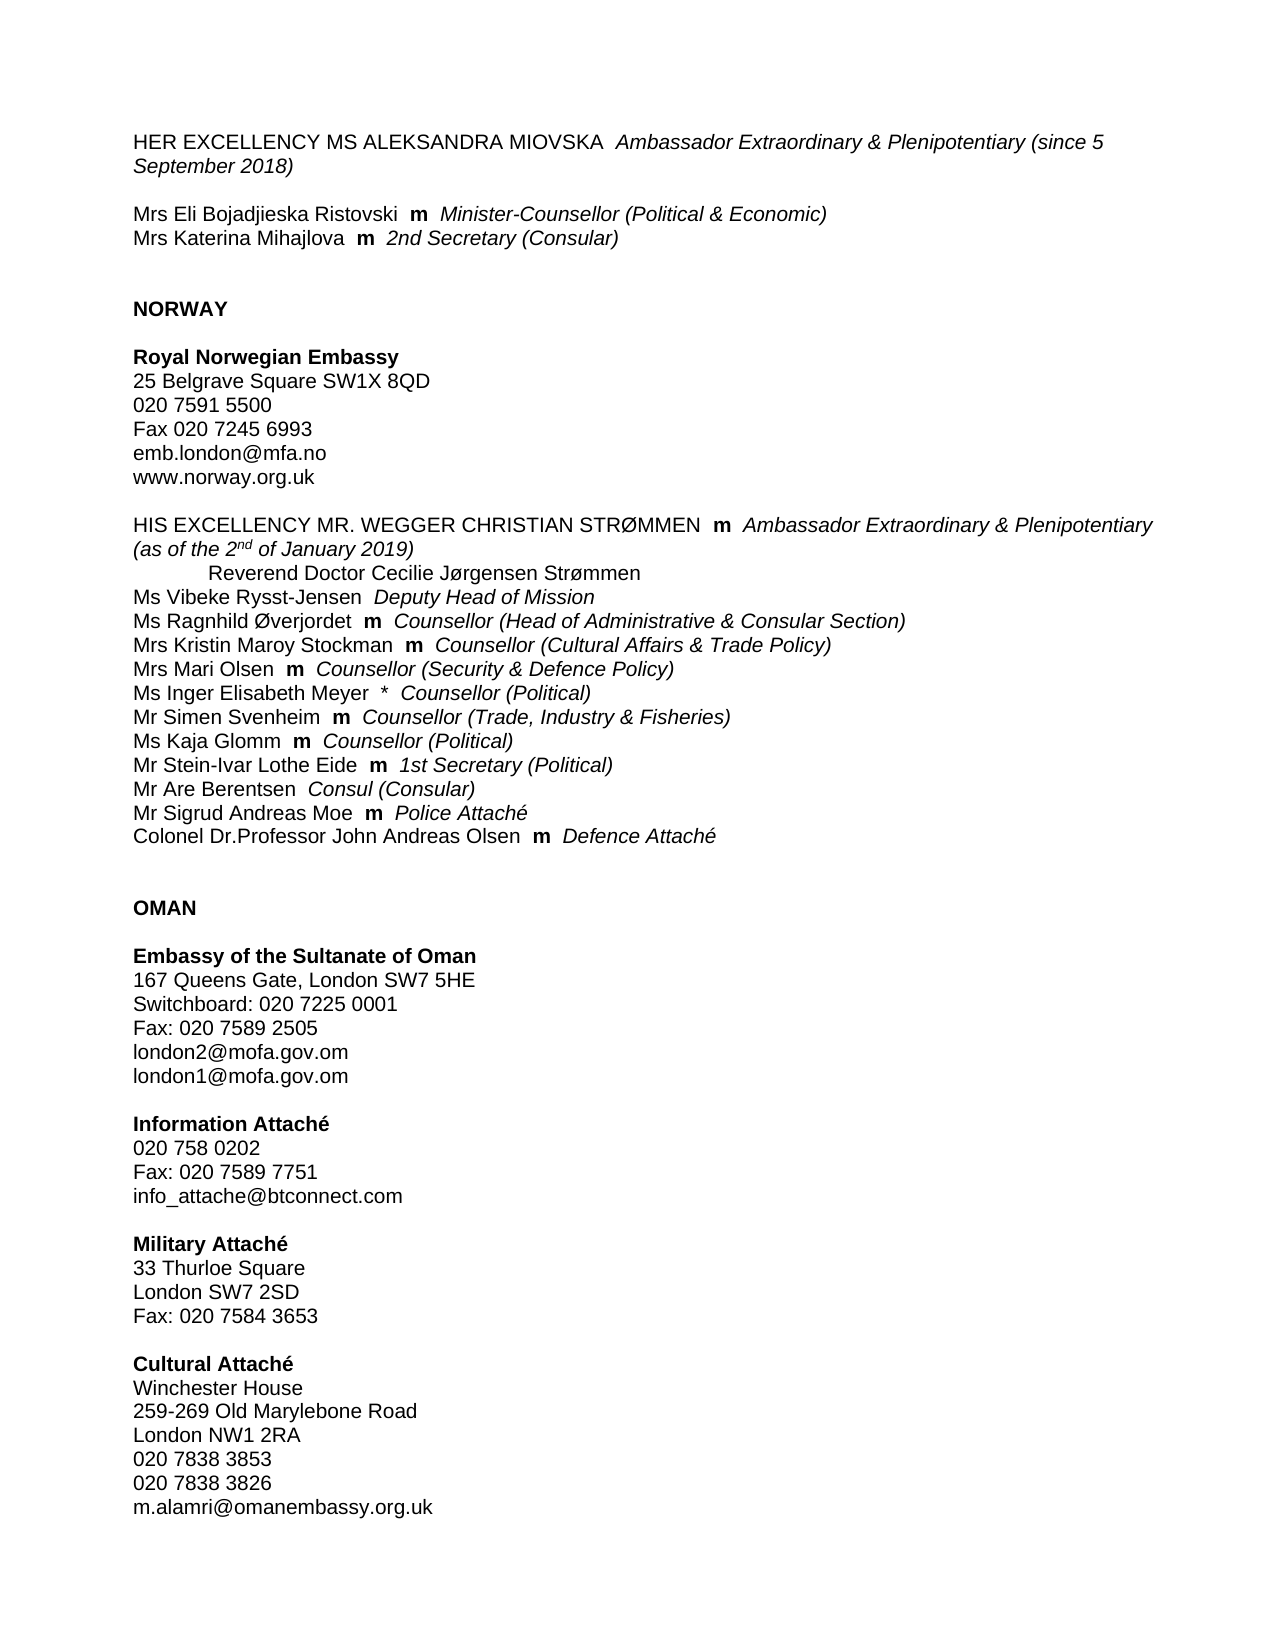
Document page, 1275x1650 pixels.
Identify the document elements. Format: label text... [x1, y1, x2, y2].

text Ms Kaja Glomm m Counsellor (Political) [133, 728, 1181, 752]
text Military Attaché [133, 1232, 1181, 1256]
text london1@mofa.gov.om [133, 1064, 1181, 1088]
subtitle OMAN [133, 896, 1181, 920]
text Ms Ragnhild Øverjordet m Counsellor (Head of Administrative & Consular Section) [133, 609, 1181, 633]
text Mr Stein-Ivar Lothe Eide m 1st Secretary (Political) [133, 752, 1181, 776]
text HER EXCELLENCY MS ALEKSANDRA MIOVSKA Ambassador Extraordinary & Plenipotentiary (since 5 September 2018) [133, 129, 1181, 177]
text London SW7 2SD [133, 1279, 1181, 1303]
text 020 7591 5500 [133, 393, 1181, 417]
text 259-269 Old Marylebone Road [133, 1399, 1181, 1423]
text Cultural Attaché [133, 1351, 1181, 1375]
text Fax: 020 7589 2505 [133, 1016, 1181, 1040]
text Mrs Katerina Mihajlova m 2nd Secretary (Consular) [133, 225, 1181, 249]
text 25 Belgrave Square SW1X 8QD [133, 369, 1181, 393]
text Fax 020 7245 6993 [133, 417, 1181, 441]
text Reverend Doctor Cecilie Jørgensen Strømmen [133, 561, 1181, 585]
text Switchboard: 020 7225 0001 [133, 992, 1181, 1016]
text Information Attaché [133, 1112, 1181, 1136]
text www.norway.org.uk [133, 465, 1181, 489]
text 020 758 0202 [133, 1136, 1181, 1160]
text london2@mofa.gov.om [133, 1040, 1181, 1064]
text HIS EXCELLENCY MR. WEGGER CHRISTIAN STRØMMEN m Ambassador Extraordinary & Plenipotentiary (as of the 2nd of January 2019) [133, 513, 1181, 561]
text m.alamri@omanembassy.org.uk [133, 1495, 1181, 1519]
text Mrs Mari Olsen m Counsellor (Security & Defence Policy) [133, 657, 1181, 681]
text Fax: 020 7584 3653 [133, 1303, 1181, 1327]
text 020 7838 3826 [133, 1471, 1181, 1495]
text Mrs Eli Bojadjieska Ristovski m Minister-Counsellor (Political & Economic) [133, 201, 1181, 225]
text Mr Simen Svenheim m Counsellor (Trade, Industry & Fisheries) [133, 704, 1181, 728]
text 020 7838 3853 [133, 1447, 1181, 1471]
text 167 Queens Gate, London SW7 5HE [133, 968, 1181, 992]
text info_attache@btconnect.com [133, 1184, 1181, 1208]
text Winchester House [133, 1375, 1181, 1399]
subtitle NORWAY [133, 297, 1181, 321]
text Mrs Kristin Maroy Stockman m Counsellor (Cultural Affairs & Trade Policy) [133, 633, 1181, 657]
text Ms Inger Elisabeth Meyer * Counsellor (Political) [133, 681, 1181, 704]
text London NW1 2RA [133, 1423, 1181, 1447]
text Royal Norwegian Embassy [133, 345, 1181, 369]
text Embassy of the Sultanate of Oman [133, 944, 1181, 968]
text Fax: 020 7589 7751 [133, 1160, 1181, 1184]
text emb.london@mfa.no [133, 441, 1181, 465]
text Mr Sigrud Andreas Moe m Police Attaché [133, 800, 1181, 824]
text 33 Thurloe Square [133, 1256, 1181, 1279]
text Colonel Dr.Professor John Andreas Olsen m Defence Attaché [133, 824, 1181, 848]
text Mr Are Berentsen Consul (Consular) [133, 776, 1181, 800]
text Ms Vibeke Rysst-Jensen Deputy Head of Mission [133, 585, 1181, 609]
